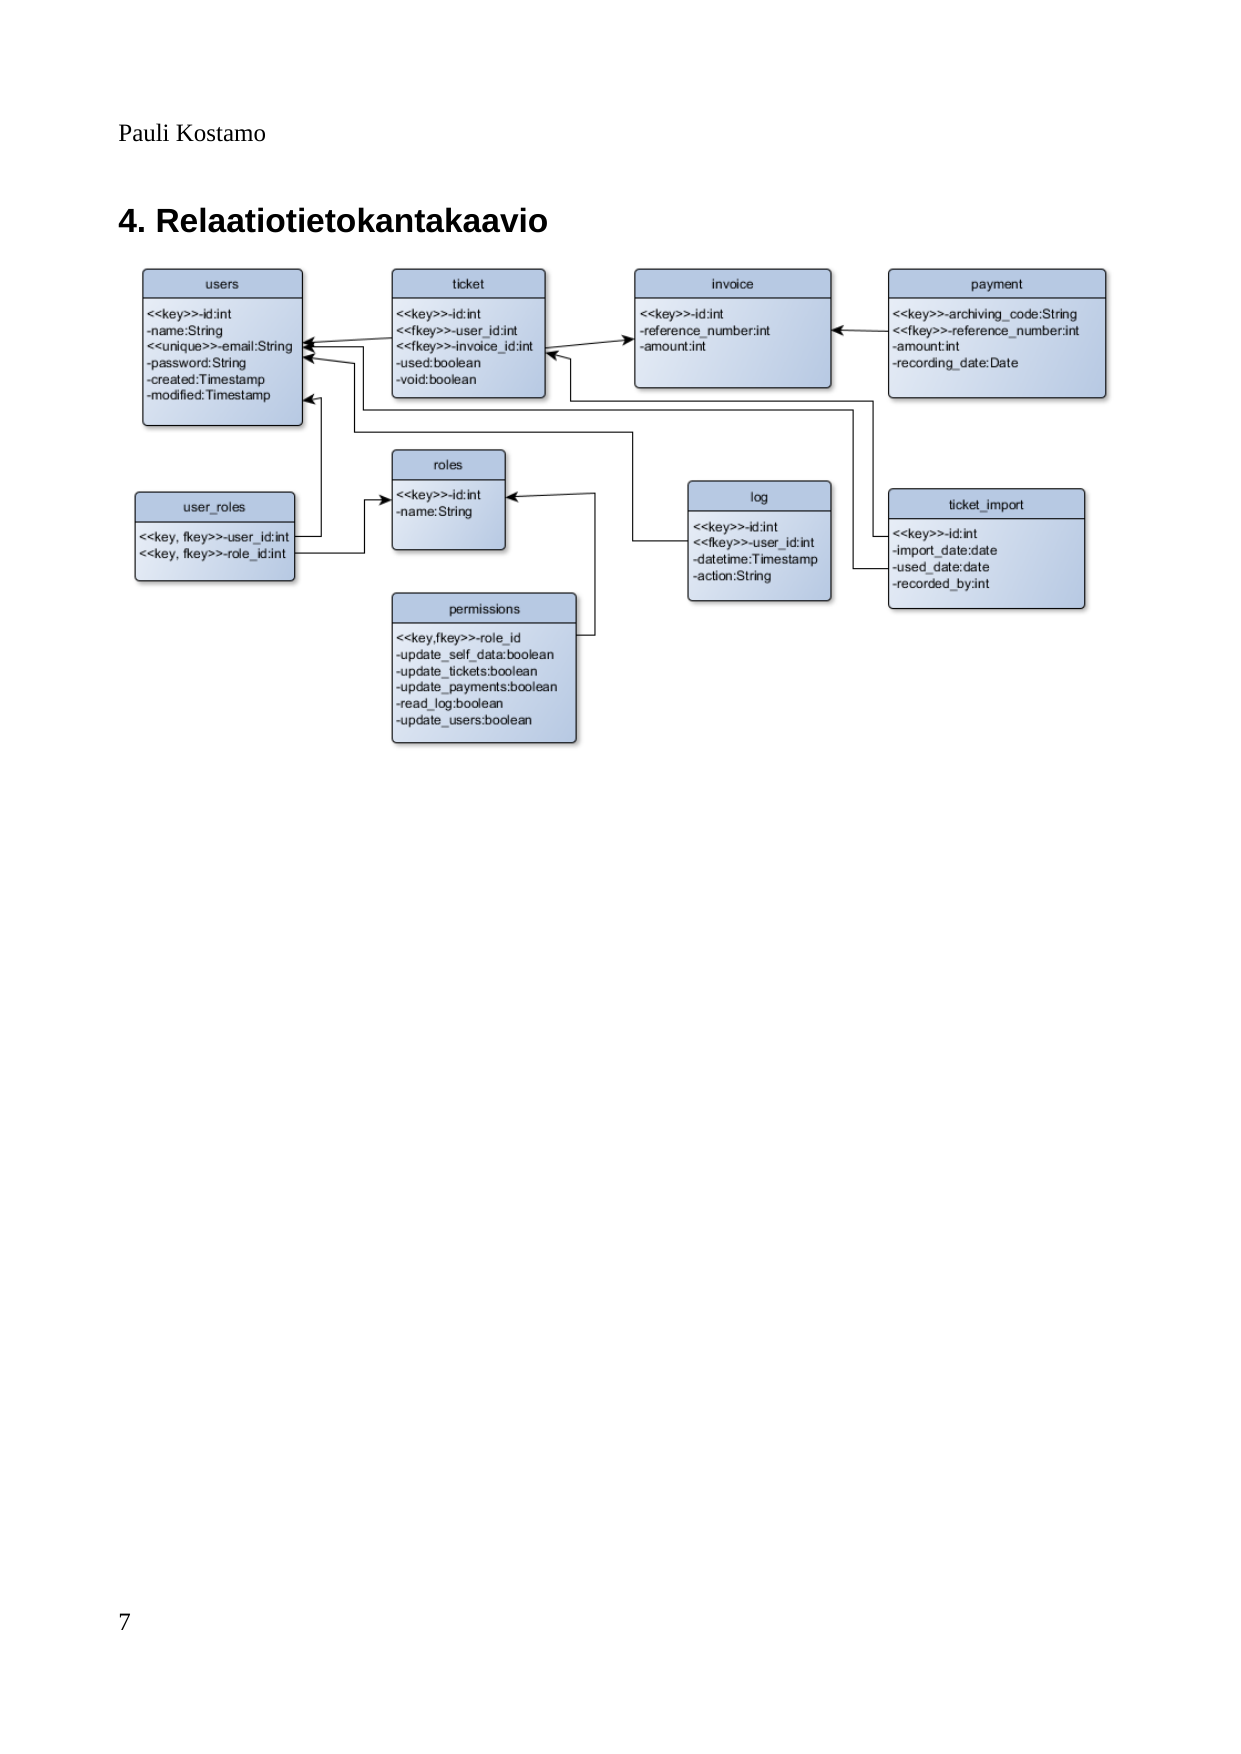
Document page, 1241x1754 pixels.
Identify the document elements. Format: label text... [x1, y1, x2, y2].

picture [118, 252, 1123, 760]
subtitle 4. Relaatiotietokantakaavio [118, 201, 1122, 240]
